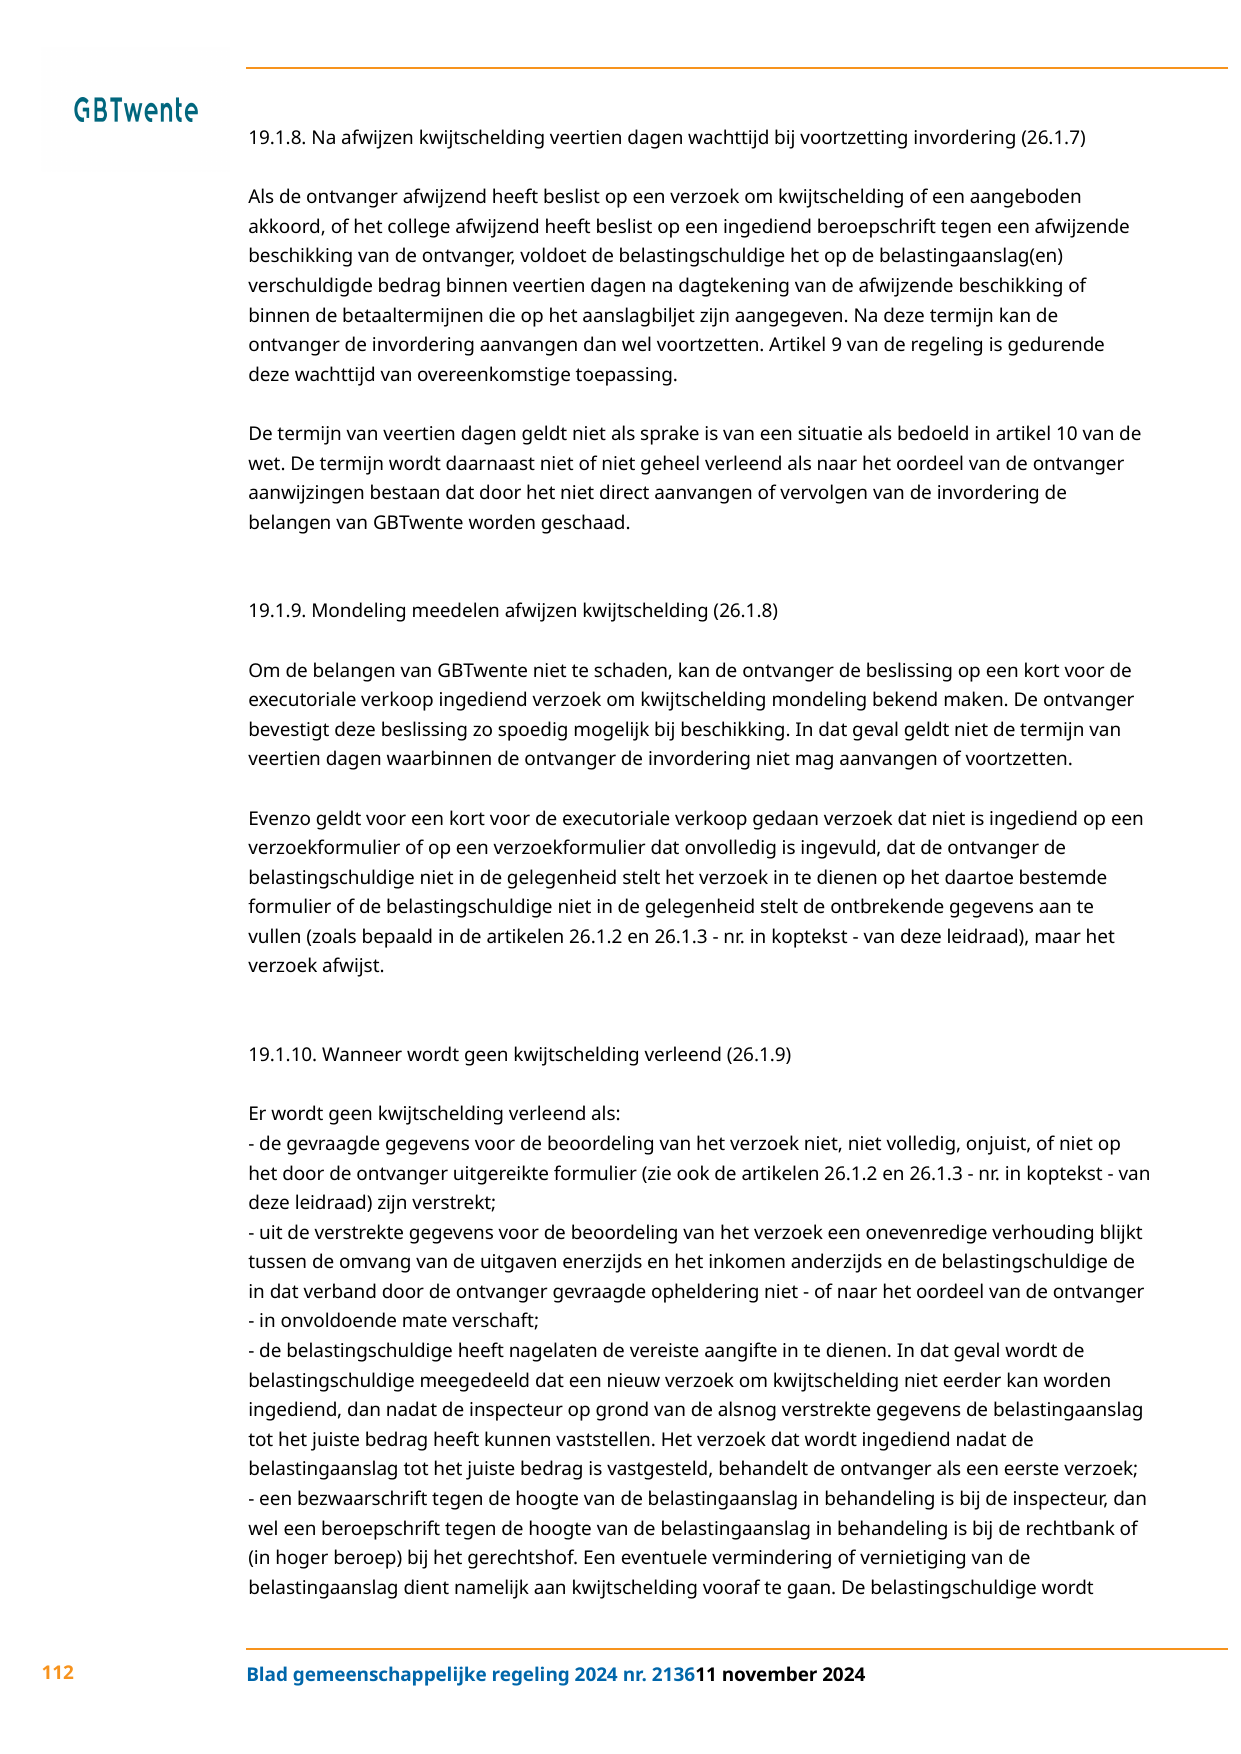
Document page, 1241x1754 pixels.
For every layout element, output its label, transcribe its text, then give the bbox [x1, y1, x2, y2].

text 19.1.9. Mondeling meedelen afwijzen kwijtschelding (26.1.8) [248, 598, 1152, 623]
text - uit de verstrekte gegevens voor de beoordeling van het verzoek een onevenredige verhouding blijkt tussen de omvang van de uitgaven enerzijds en het inkomen anderzijds en de belastingschuldige de in dat verband door de ontvanger gevraagde opheldering niet - of naar het oordeel van de ontvanger - in onvoldoende mate verschaft; [248, 1219, 1152, 1333]
text Als de ontvanger afwijzend heeft beslist op een verzoek om kwijtschelding of een aangeboden akkoord, of het college afwijzend heeft beslist op een ingediend beroepschrift tegen een afwijzende beschikking van de ontvanger, voldoet de belastingschuldige het op de belastingaanslag(en) verschuldigde bedrag binnen veertien dagen na dagtekening van de afwijzende beschikking of binnen de betaaltermijnen die op het aanslagbiljet zijn aangegeven. Na deze termijn kan de ontvanger de invordering aanvangen dan wel voortzetten. Artikel 9 van de regeling is gedurende deze wachttijd van overeenkomstige toepassing. [248, 183, 1152, 387]
text Er wordt geen kwijtschelding verleend als: [248, 1101, 1152, 1126]
picture [41, 47, 231, 172]
text - de gevraagde gegevens voor de beoordeling van het verzoek niet, niet volledig, onjuist, of niet op het door de ontvanger uitgereikte formulier (zie ook de artikelen 26.1.2 en 26.1.3 - nr. in koptekst - van deze leidraad) zijn verstrekt; [248, 1130, 1152, 1215]
text - de belastingschuldige heeft nagelaten de vereiste aangifte in te dienen. In dat geval wordt de belastingschuldige meegedeeld dat een nieuw verzoek om kwijtschelding niet eerder kan worden ingediend, dan nadat de inspecteur op grond van de alsnog verstrekte gegevens de belastingaanslag tot het juiste bedrag heeft kunnen vaststellen. Het verzoek dat wordt ingediend nadat de belastingaanslag tot het juiste bedrag is vastgesteld, behandelt de ontvanger als een eerste verzoek; [248, 1337, 1152, 1481]
text - een bezwaarschrift tegen de hoogte van de belastingaanslag in behandeling is bij de inspecteur, dan wel een beroepschrift tegen de hoogte van de belastingaanslag in behandeling is bij de rechtbank of (in hoger beroep) bij het gerechtshof. Een eventuele vermindering of vernietiging van de belastingaanslag dient namelijk aan kwijtschelding vooraf te gaan. De belastingschuldige wordt [248, 1485, 1152, 1600]
text 19.1.10. Wanneer wordt geen kwijtschelding verleend (26.1.9) [248, 1041, 1152, 1067]
text De termijn van veertien dagen geldt niet als sprake is van een situatie als bedoeld in artikel 10 van de wet. De termijn wordt daarnaast niet of niet geheel verleend als naar het oordeel van de ontvanger aanwijzingen bestaan dat door het niet direct aanvangen of vervolgen van de invordering de belangen van GBTwente worden geschaad. [248, 420, 1152, 535]
text Om de belangen van GBTwente niet te schaden, kan de ontvanger de beslissing op een kort voor de executoriale verkoop ingediend verzoek om kwijtschelding mondeling bekend maken. De ontvanger bevestigt deze beslissing zo spoedig mogelijk bij beschikking. In dat geval geldt niet de termijn van veertien dagen waarbinnen de ontvanger de invordering niet mag aanvangen of voortzetten. [248, 657, 1152, 771]
text Evenzo geldt voor een kort voor de executoriale verkoop gedaan verzoek dat niet is ingediend op een verzoekformulier of op een verzoekformulier dat onvolledig is ingevuld, dat de ontvanger de belastingschuldige niet in de gelegenheid stelt het verzoek in te dienen op het daartoe bestemde formulier of de belastingschuldige niet in de gelegenheid stelt de ontbrekende gegevens aan te vullen (zoals bepaald in de artikelen 26.1.2 en 26.1.3 - nr. in koptekst - van deze leidraad), maar het verzoek afwijst. [248, 805, 1152, 978]
text 19.1.8. Na afwijzen kwijtschelding veertien dagen wachttijd bij voortzetting invordering (26.1.7) [248, 124, 1152, 150]
